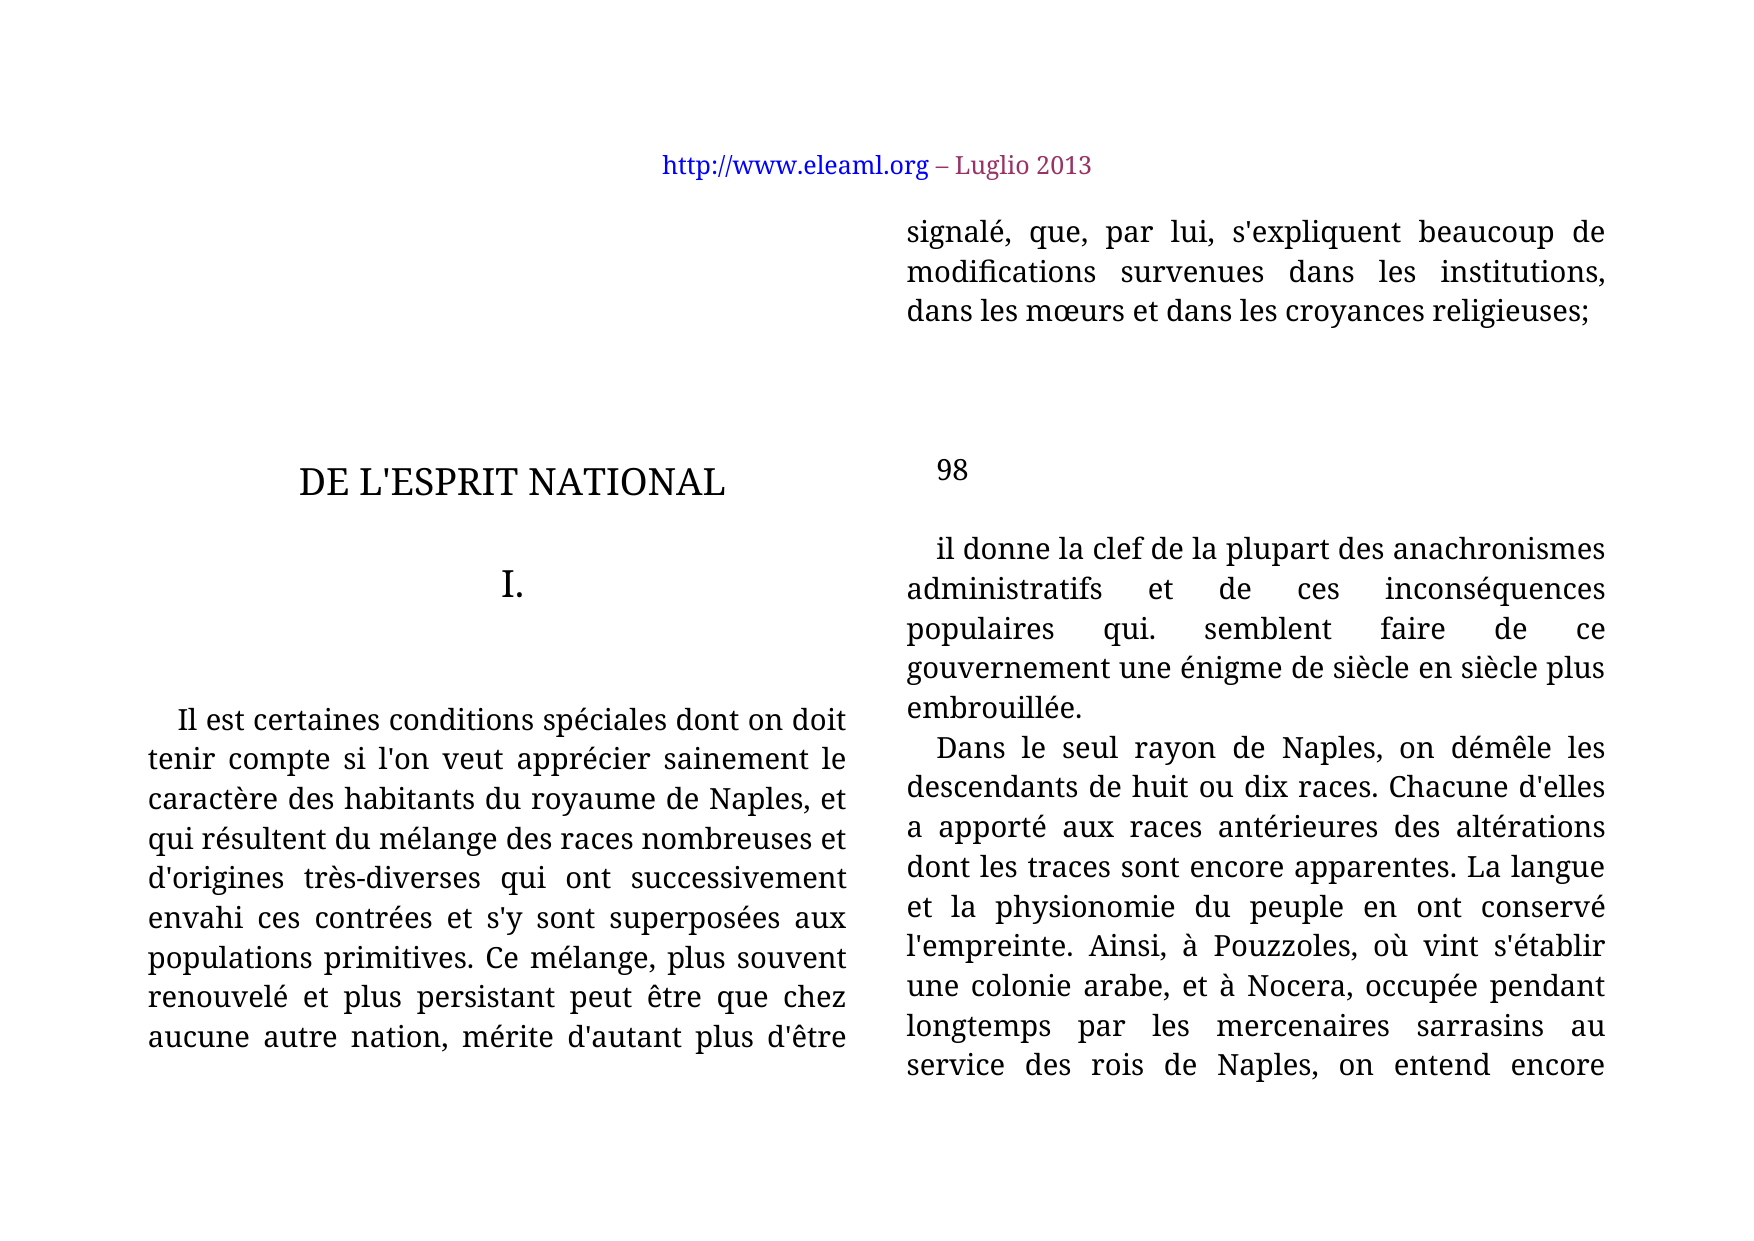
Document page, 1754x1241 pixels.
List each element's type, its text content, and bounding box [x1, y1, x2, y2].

text Dans le seul rayon de Naples, on démêle les descendants de huit ou dix races. Chacune d'elles a apporté aux races antérieures des altérations dont les traces sont encore apparentes. La langue et la physionomie du peuple en ont conservé l'empreinte. Ainsi, à Pouzzoles, où vint s'établir une colonie arabe, et à Nocera, occupée pendant longtemps par les mercenaires sarrasins au service des rois de Naples, on entend encore [906, 727, 1606, 1084]
text I. [148, 557, 847, 608]
text DE L'ESPRIT NATIONAL [148, 455, 847, 506]
text signalé, que, par lui, s'expliquent beaucoup de modifications survenues dans les institutions, dans les mœurs et dans les croyances religieuses; [906, 211, 1606, 330]
text 98 [906, 449, 1606, 489]
text Il est certaines conditions spéciales dont on doit tenir compte si l'on veut apprécier sainement le caractère des habitants du royaume de Naples, et qui résultent du mélange des races nombreuses et d'origines très-diverses qui ont successivement envahi ces contrées et s'y sont superposées aux populations primitives. Ce mélange, plus souvent renouvelé et plus persistant peut être que chez aucune autre nation, mérite d'autant plus d'être [148, 699, 847, 1056]
text il donne la clef de la plupart des anachronismes administratifs et de ces inconséquences populaires qui. semblent faire de ce gouvernement une énigme de siècle en siècle plus embrouillée. [906, 529, 1606, 727]
